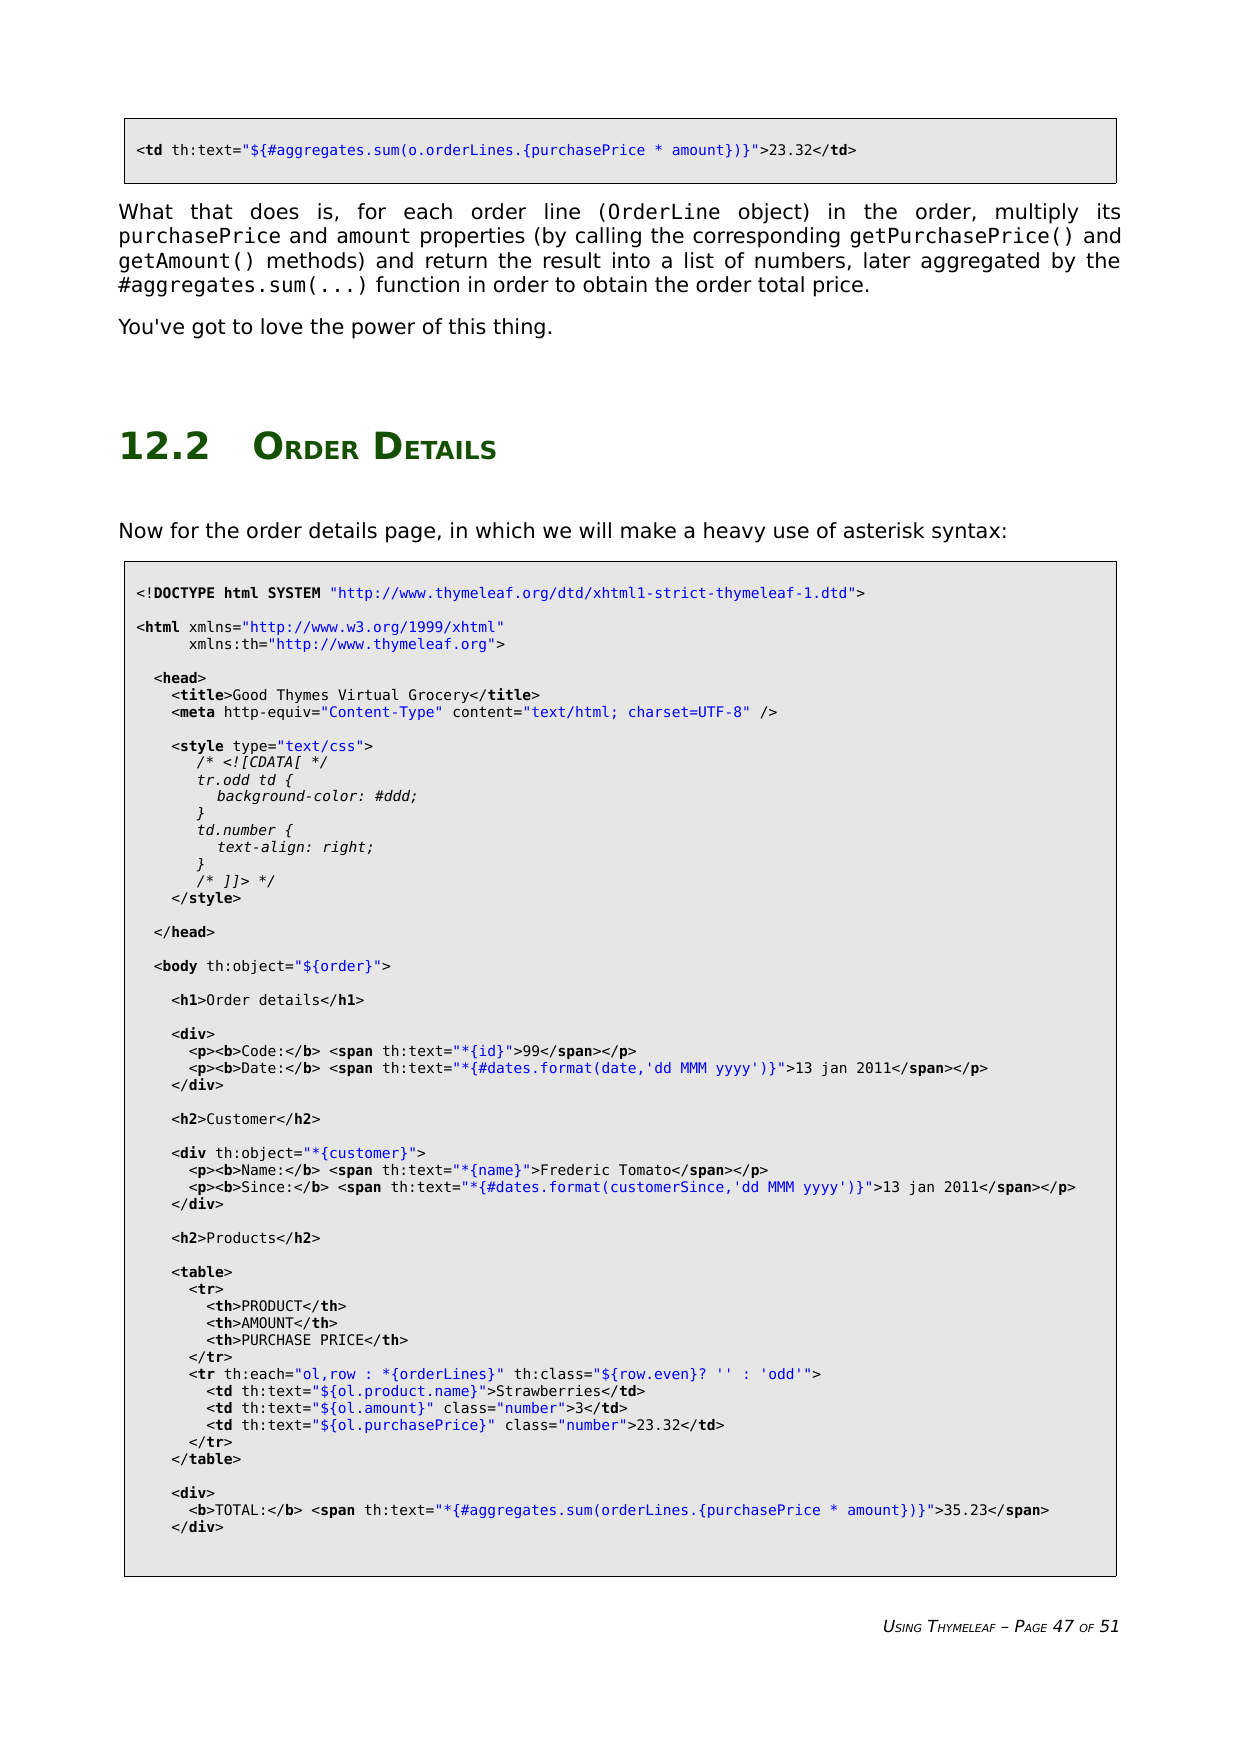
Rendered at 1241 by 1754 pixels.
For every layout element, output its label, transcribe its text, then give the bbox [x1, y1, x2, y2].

text <td th:text="${#aggregates.sum(o.orderLines.{purchasePrice * amount})}">23.32</td> [125, 119, 1116, 183]
text You've got to love the power of this thing. [118, 315, 1122, 339]
text What that does is, for each order line (OrderLine object) in the order, multiply its purchasePrice and amount properties (by calling the corresponding getPurchasePrice() and getAmount() methods) and return the result into a list of numbers, later aggregated by the #aggregates.sum(...) function in order to obtain the order total price. [118, 200, 1122, 297]
subtitle Order Details [118, 425, 1122, 469]
text Now for the order details page, in which we will make a heavy use of asterisk syntax: [118, 519, 1122, 543]
text <!DOCTYPE html SYSTEM "http://www.thymeleaf.org/dtd/xhtml1-strict-thymeleaf-1.dtd"> <html xmlns="http://www.w3.org/1999/xhtml" xmlns:th="http://www.thymeleaf.org"> <head> <title>Good Thymes Virtual Grocery</title> <meta http-equiv="Content-Type" content="text/html; charset=UTF-8" /> <style type="text/css"> /* <![CDATA[ */ tr.odd td { background-color: #ddd; } td.number { text-align: right; } /* ]]> */ </style> </head> <body th:object="${order}"> <h1>Order details</h1> <div> <p><b>Code:</b> <span th:text="*{id}">99</span></p> <p><b>Date:</b> <span th:text="*{#dates.format(date,'dd MMM yyyy')}">13 jan 2011</span></p> </div> <h2>Customer</h2> <div th:object="*{customer}"> <p><b>Name:</b> <span th:text="*{name}">Frederic Tomato</span></p> <p><b>Since:</b> <span th:text="*{#dates.format(customerSince,'dd MMM yyyy')}">13 jan 2011</span></p> </div> <h2>Products</h2> <table> <tr> <th>PRODUCT</th> <th>AMOUNT</th> <th>PURCHASE PRICE</th> </tr> <tr th:each="ol,row : *{orderLines}" th:class="${row.even}? '' : 'odd'"> <td th:text="${ol.product.name}">Strawberries</td> <td th:text="${ol.amount}" class="number">3</td> <td th:text="${ol.purchasePrice}" class="number">23.32</td> </tr> </table> <div> <b>TOTAL:</b> <span th:text="*{#aggregates.sum(orderLines.{purchasePrice * amount})}">35.23</span> </div> [125, 562, 1116, 1576]
